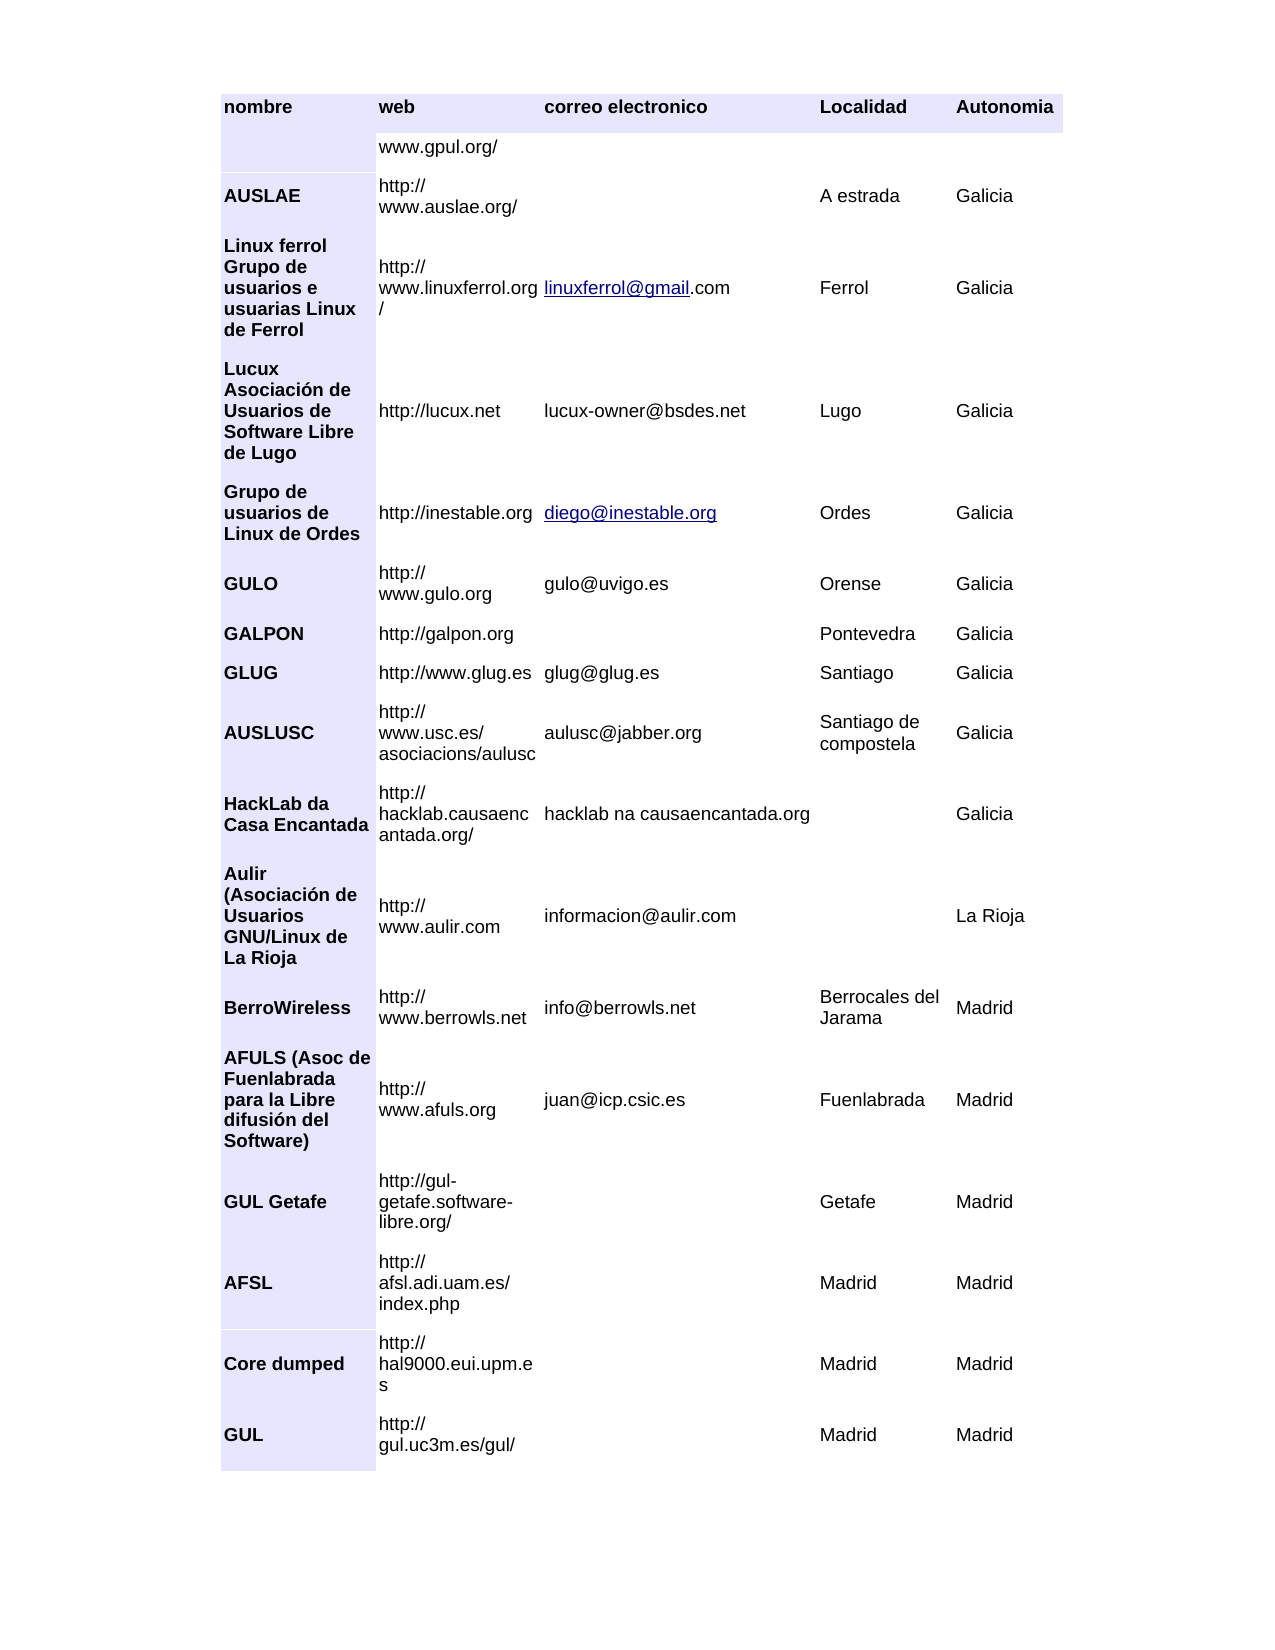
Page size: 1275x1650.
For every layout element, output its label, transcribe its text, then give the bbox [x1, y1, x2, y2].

table_cell [817, 861, 953, 984]
table_cell http://www.afuls.org [376, 1044, 541, 1167]
table_cell http://inestable.org [376, 479, 541, 560]
table_cell Pontevedra [817, 620, 953, 659]
table_cell A estrada [817, 173, 953, 233]
table_cell BerroWireless [221, 984, 376, 1044]
table_cell [817, 133, 953, 172]
table_cell linuxferrol@gmail.com [541, 233, 817, 356]
table_cell Lucux Asociación de Usuarios de Software Libre de Lugo [221, 356, 376, 479]
table_cell Santiago de compostela [817, 699, 953, 780]
table_cell [541, 173, 817, 233]
table_cell [541, 133, 817, 172]
table_cell Galicia [953, 356, 1063, 479]
table_cell aulusc@jabber.org [541, 699, 817, 780]
table_cell Linux ferrol Grupo de usuarios e usuarias Linux de Ferrol [221, 233, 376, 356]
table_cell http://www.aulir.com [376, 861, 541, 984]
table_cell GUL Getafe [221, 1167, 376, 1248]
table_cell http://hal9000.eui.upm.es [376, 1330, 541, 1411]
table_cell AFULS (Asoc de Fuenlabrada para la Libre difusión del Software) [221, 1044, 376, 1167]
table_cell [817, 780, 953, 861]
table_cell Galicia [953, 659, 1063, 699]
table_cell Galicia [953, 560, 1063, 620]
table_cell Madrid [953, 1411, 1063, 1471]
table_cell GALPON [221, 620, 376, 659]
table_cell http://www.glug.es [376, 659, 541, 699]
table_cell http://www.berrowls.net [376, 984, 541, 1044]
table_cell [541, 1330, 817, 1411]
table_cell http://www.gulo.org [376, 560, 541, 620]
table_cell Madrid [953, 1248, 1063, 1329]
table_cell Getafe [817, 1167, 953, 1248]
table_cell Galicia [953, 173, 1063, 233]
table_cell www.gpul.org/ [376, 133, 541, 172]
table_cell http://hacklab.causaencantada.org/ [376, 780, 541, 861]
table_cell AUSLAE [221, 173, 376, 233]
table_cell hacklab na causaencantada.org [541, 780, 817, 861]
table_cell http://www.auslae.org/ [376, 173, 541, 233]
table_header Localidad [817, 94, 953, 133]
table_cell http://lucux.net [376, 356, 541, 479]
table_cell Madrid [817, 1411, 953, 1471]
table_cell Galicia [953, 699, 1063, 780]
table_cell informacion@aulir.com [541, 861, 817, 984]
table_cell Fuenlabrada [817, 1044, 953, 1167]
table_cell lucux-owner@bsdes.net [541, 356, 817, 479]
table_cell http://www.linuxferrol.org/ [376, 233, 541, 356]
table_header Autonomia [953, 94, 1063, 133]
table_cell Lugo [817, 356, 953, 479]
table_cell [541, 1411, 817, 1471]
table_cell [541, 620, 817, 659]
table_header correo electronico [541, 94, 817, 133]
table_cell Berrocales del Jarama [817, 984, 953, 1044]
table_cell AFSL [221, 1248, 376, 1329]
table_cell http://www.usc.es/asociacions/aulusc [376, 699, 541, 780]
table_cell [953, 133, 1063, 172]
table_cell http://galpon.org [376, 620, 541, 659]
table_cell Madrid [953, 1330, 1063, 1411]
table_cell GULO [221, 560, 376, 620]
table_cell http://gul-getafe.software-libre.org/ [376, 1167, 541, 1248]
table_cell Madrid [953, 1044, 1063, 1167]
table_cell [541, 1248, 817, 1329]
table_cell gulo@uvigo.es [541, 560, 817, 620]
table_cell Santiago [817, 659, 953, 699]
table_cell Grupo de usuarios de Linux de Ordes [221, 479, 376, 560]
table_header web [376, 94, 541, 133]
table_cell glug@glug.es [541, 659, 817, 699]
table_cell HackLab da Casa Encantada [221, 780, 376, 861]
table_cell AUSLUSC [221, 699, 376, 780]
table_cell GLUG [221, 659, 376, 699]
table_cell Ferrol [817, 233, 953, 356]
table_cell Core dumped [221, 1330, 376, 1411]
table_cell Ordes [817, 479, 953, 560]
table_cell [221, 133, 376, 172]
table_cell diego@inestable.org [541, 479, 817, 560]
table_cell GUL [221, 1411, 376, 1471]
table_cell Galicia [953, 233, 1063, 356]
table_cell [541, 1167, 817, 1248]
table_header nombre [221, 94, 376, 133]
table_cell Galicia [953, 780, 1063, 861]
table_cell Galicia [953, 620, 1063, 659]
table_cell Galicia [953, 479, 1063, 560]
table_cell http://afsl.adi.uam.es/index.php [376, 1248, 541, 1329]
table_cell Orense [817, 560, 953, 620]
table_cell http://gul.uc3m.es/gul/ [376, 1411, 541, 1471]
table_cell Madrid [817, 1248, 953, 1329]
table_cell juan@icp.csic.es [541, 1044, 817, 1167]
table_cell Madrid [953, 1167, 1063, 1248]
table_cell Madrid [817, 1330, 953, 1411]
table_cell info@berrowls.net [541, 984, 817, 1044]
table_cell Madrid [953, 984, 1063, 1044]
table_cell La Rioja [953, 861, 1063, 984]
table_cell Aulir (Asociación de Usuarios GNU/Linux de La Rioja [221, 861, 376, 984]
